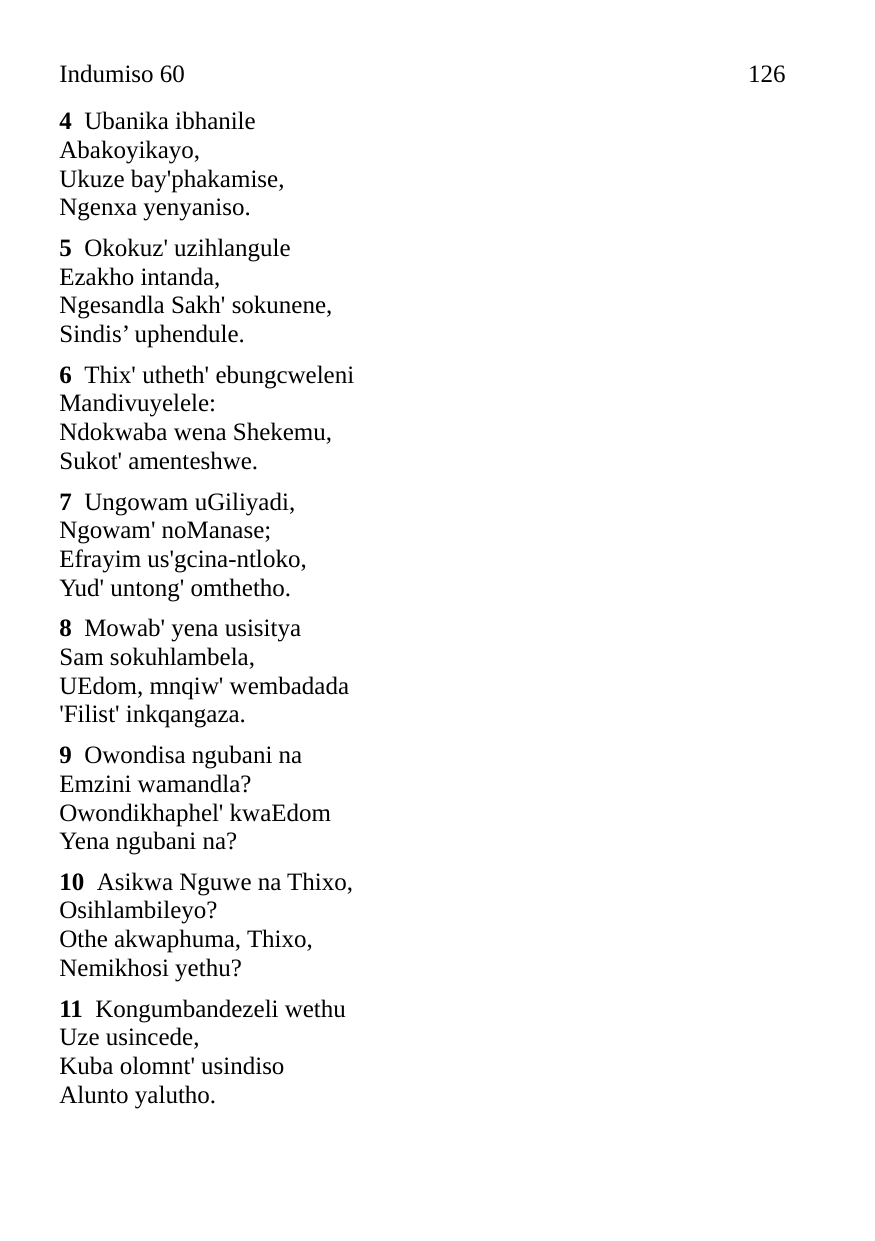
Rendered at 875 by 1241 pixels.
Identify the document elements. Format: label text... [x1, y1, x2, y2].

text Alunto yalutho. [59, 1080, 786, 1109]
text Ngenxa yenyaniso. [59, 192, 786, 221]
text Sam sokuhlambela, [59, 642, 786, 671]
text Othe akwaphuma, Thixo, [59, 924, 786, 953]
text 10 Asikwa Nguwe na Thixo, [59, 867, 786, 896]
text Efrayim us'gcina-ntloko, [59, 544, 786, 573]
text UEdom, mnqiw' wembadada [59, 671, 786, 699]
text 7 Ungowam uGiliyadi, [59, 487, 786, 515]
text Mandivuyelele: [59, 388, 786, 417]
text Ukuze bay'phakamise, [59, 164, 786, 192]
text 5 Okokuz' uzihlangule [59, 233, 786, 262]
text 9 Owondisa ngubani na [59, 740, 786, 769]
text 8 Mowab' yena usisitya [59, 613, 786, 642]
text Kuba olomnt' usindiso [59, 1051, 786, 1080]
text Owondikhaphel' kwaEdom [59, 798, 786, 826]
text Yena ngubani na? [59, 826, 786, 855]
text Emzini wamandla? [59, 769, 786, 798]
text Sindis’ uphendule. [59, 319, 786, 348]
text Abakoyikayo, [59, 135, 786, 164]
text 4 Ubanika ibhanile [59, 106, 786, 135]
text Sukot' amenteshwe. [59, 446, 786, 475]
text 6 Thix' utheth' ebungcweleni [59, 360, 786, 388]
text Yud' untong' omthetho. [59, 573, 786, 602]
text Ezakho intanda, [59, 262, 786, 291]
text 11 Kongumbandezeli wethu [59, 994, 786, 1022]
text 'Filist' inkqangaza. [59, 699, 786, 728]
text Uze usincede, [59, 1022, 786, 1051]
text Ngesandla Sakh' sokunene, [59, 291, 786, 319]
text Nemikhosi yethu? [59, 953, 786, 982]
text Ndokwaba wena Shekemu, [59, 417, 786, 446]
text Osihlambileyo? [59, 896, 786, 924]
text Ngowam' noManase; [59, 515, 786, 544]
